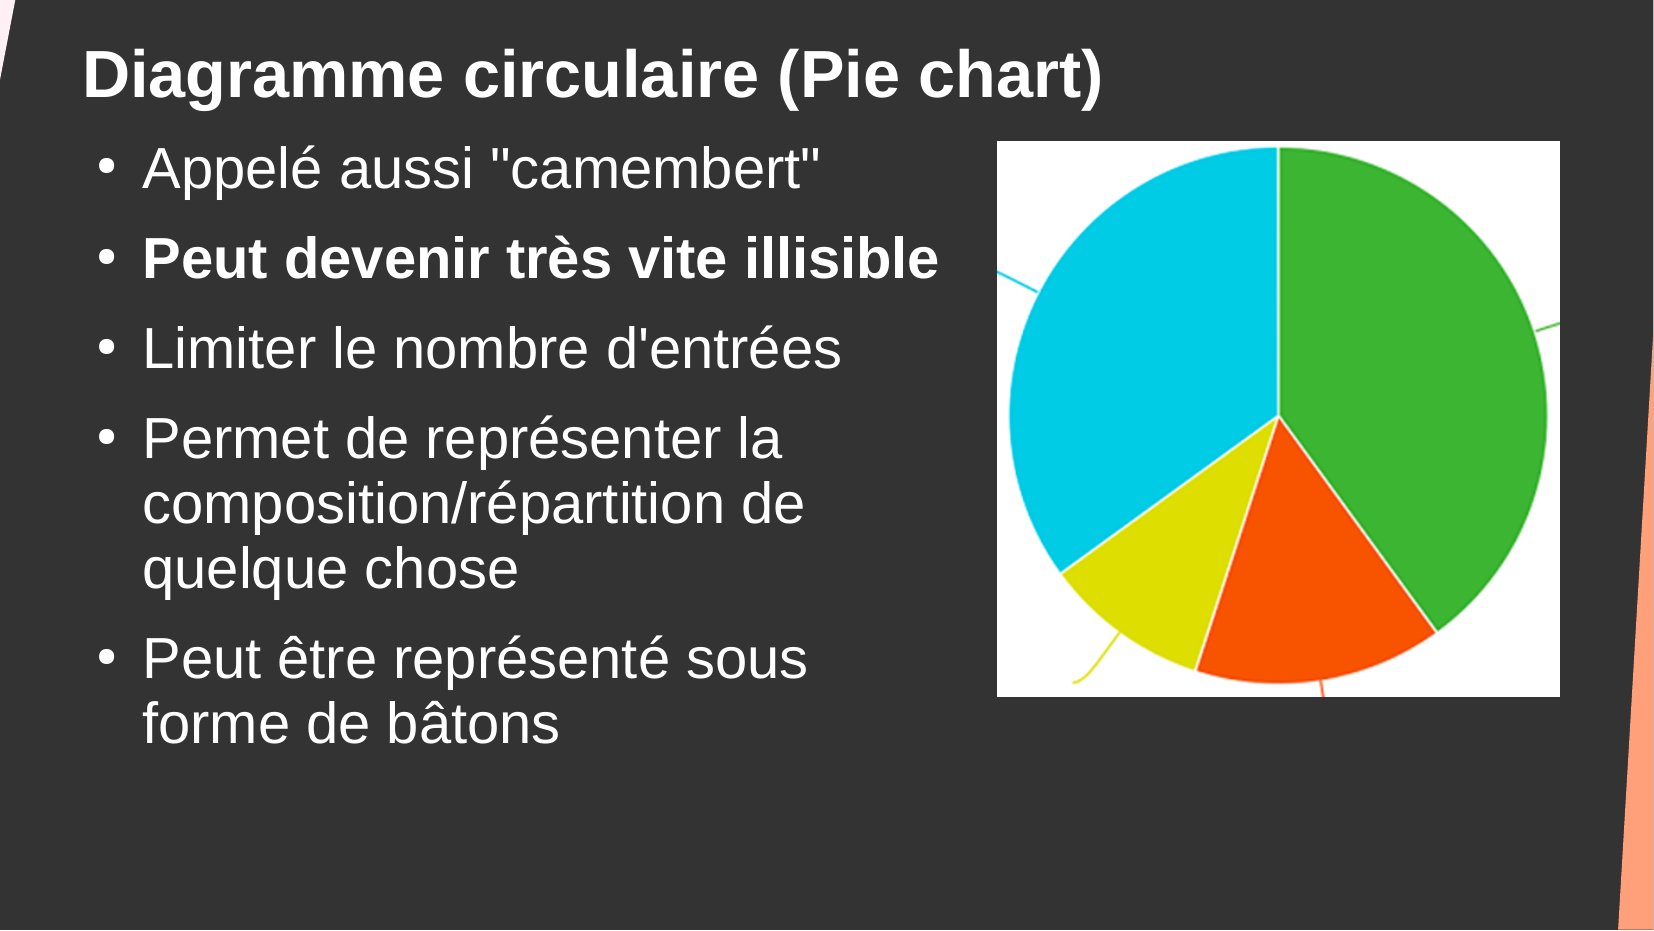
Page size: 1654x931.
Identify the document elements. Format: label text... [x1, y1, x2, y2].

list Appelé aussi "camembert" Peut devenir très vite illisible Limiter le nombre d'entrées Permet de représenter la composition/répartition de quelque chose Peut être représenté sous forme de bâtons [80, 135, 945, 827]
picture [997, 141, 1560, 697]
text_box [1618, 320, 1654, 930]
title Diagramme circulaire (Pie chart) [82, 37, 1571, 115]
text_box [0, 0, 16, 80]
